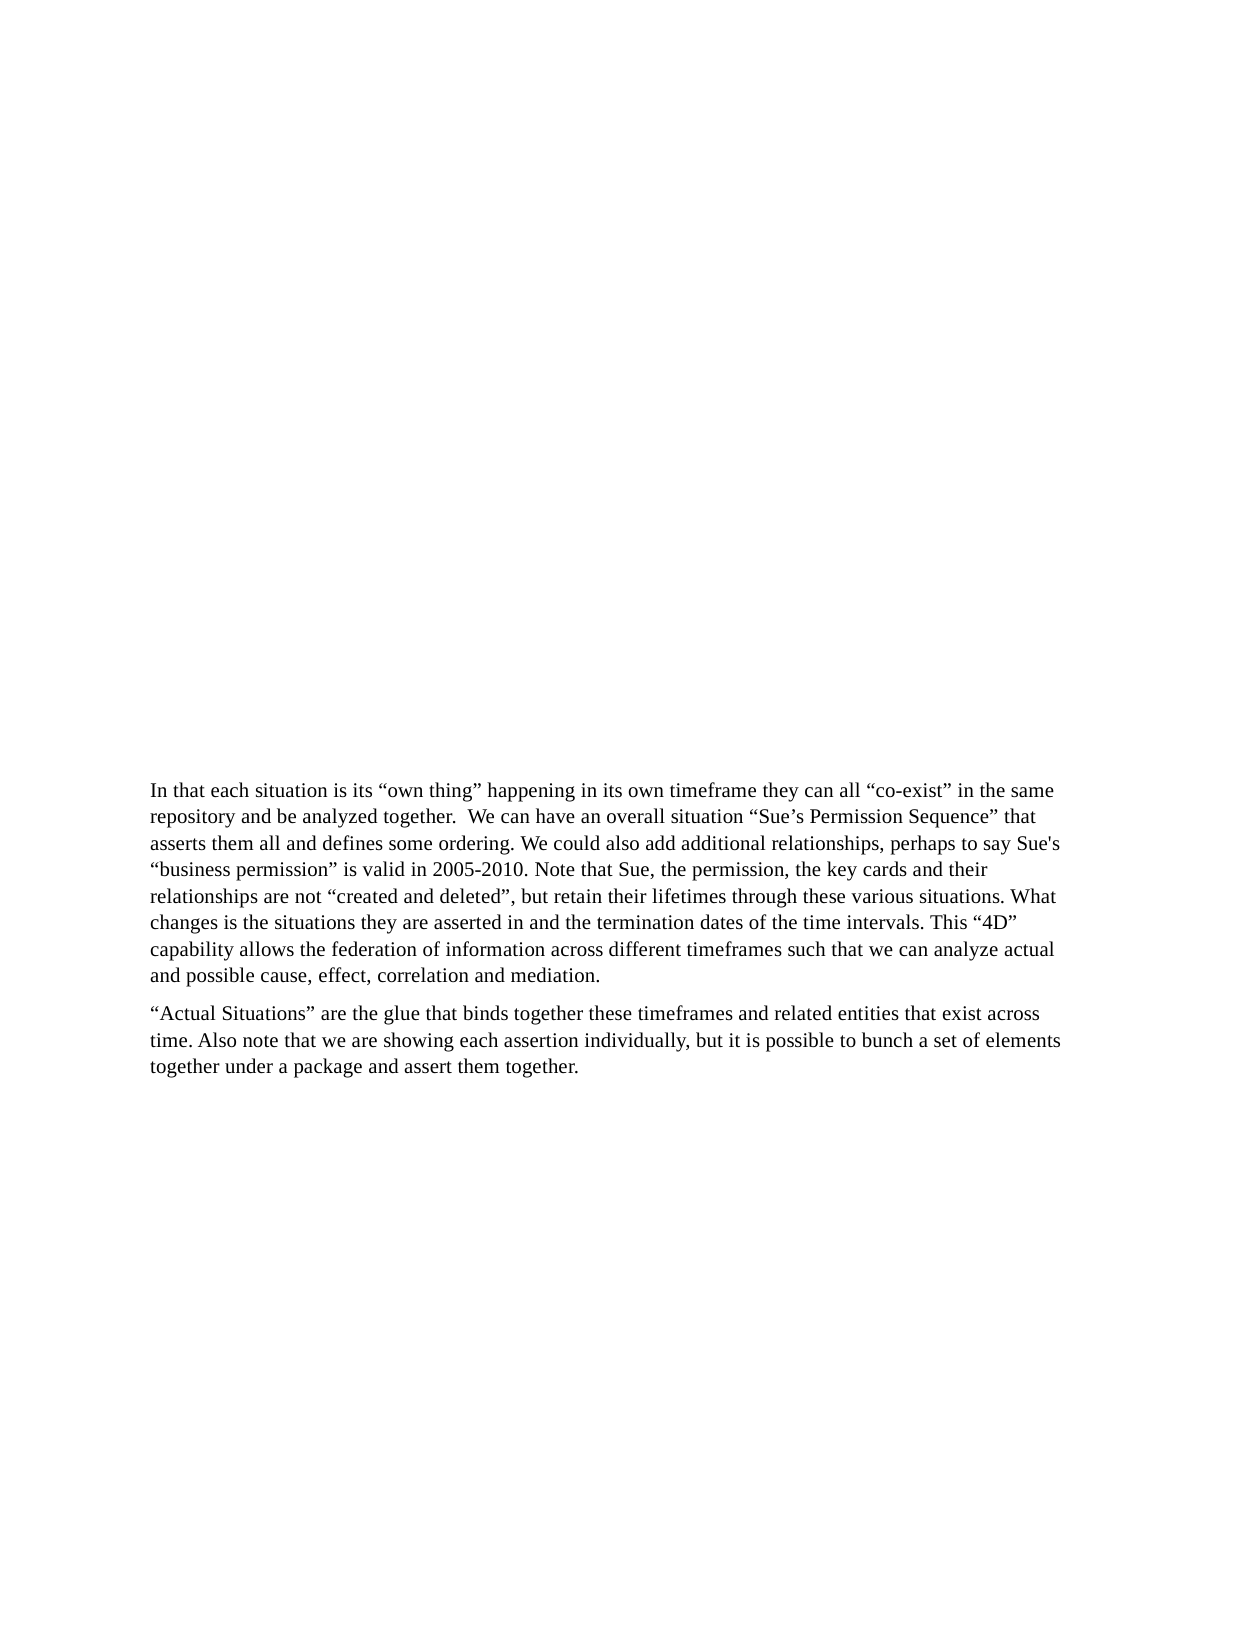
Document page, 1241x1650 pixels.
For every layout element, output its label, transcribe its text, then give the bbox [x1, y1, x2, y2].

text “Actual Situations” are the glue that binds together these timeframes and related entities that exist across time. Also note that we are showing each assertion individually, but it is possible to bunch a set of elements together under a package and assert them together. [150, 1001, 1090, 1078]
text In that each situation is its “own thing” happening in its own timeframe they can all “co-exist” in the same repository and be analyzed together. We can have an overall situation “Sue’s Permission Sequence” that asserts them all and defines some ordering. We could also add additional relationships, perhaps to say Sue's “business permission” is valid in 2005-2010. Note that Sue, the permission, the key cards and their relationships are not “created and deleted”, but retain their lifetimes through these various situations. What changes is the situations they are asserted in and the termination dates of the time intervals. This “4D” capability allows the federation of information across different timeframes such that we can analyze actual and possible cause, effect, correlation and mediation. [150, 150, 1090, 987]
